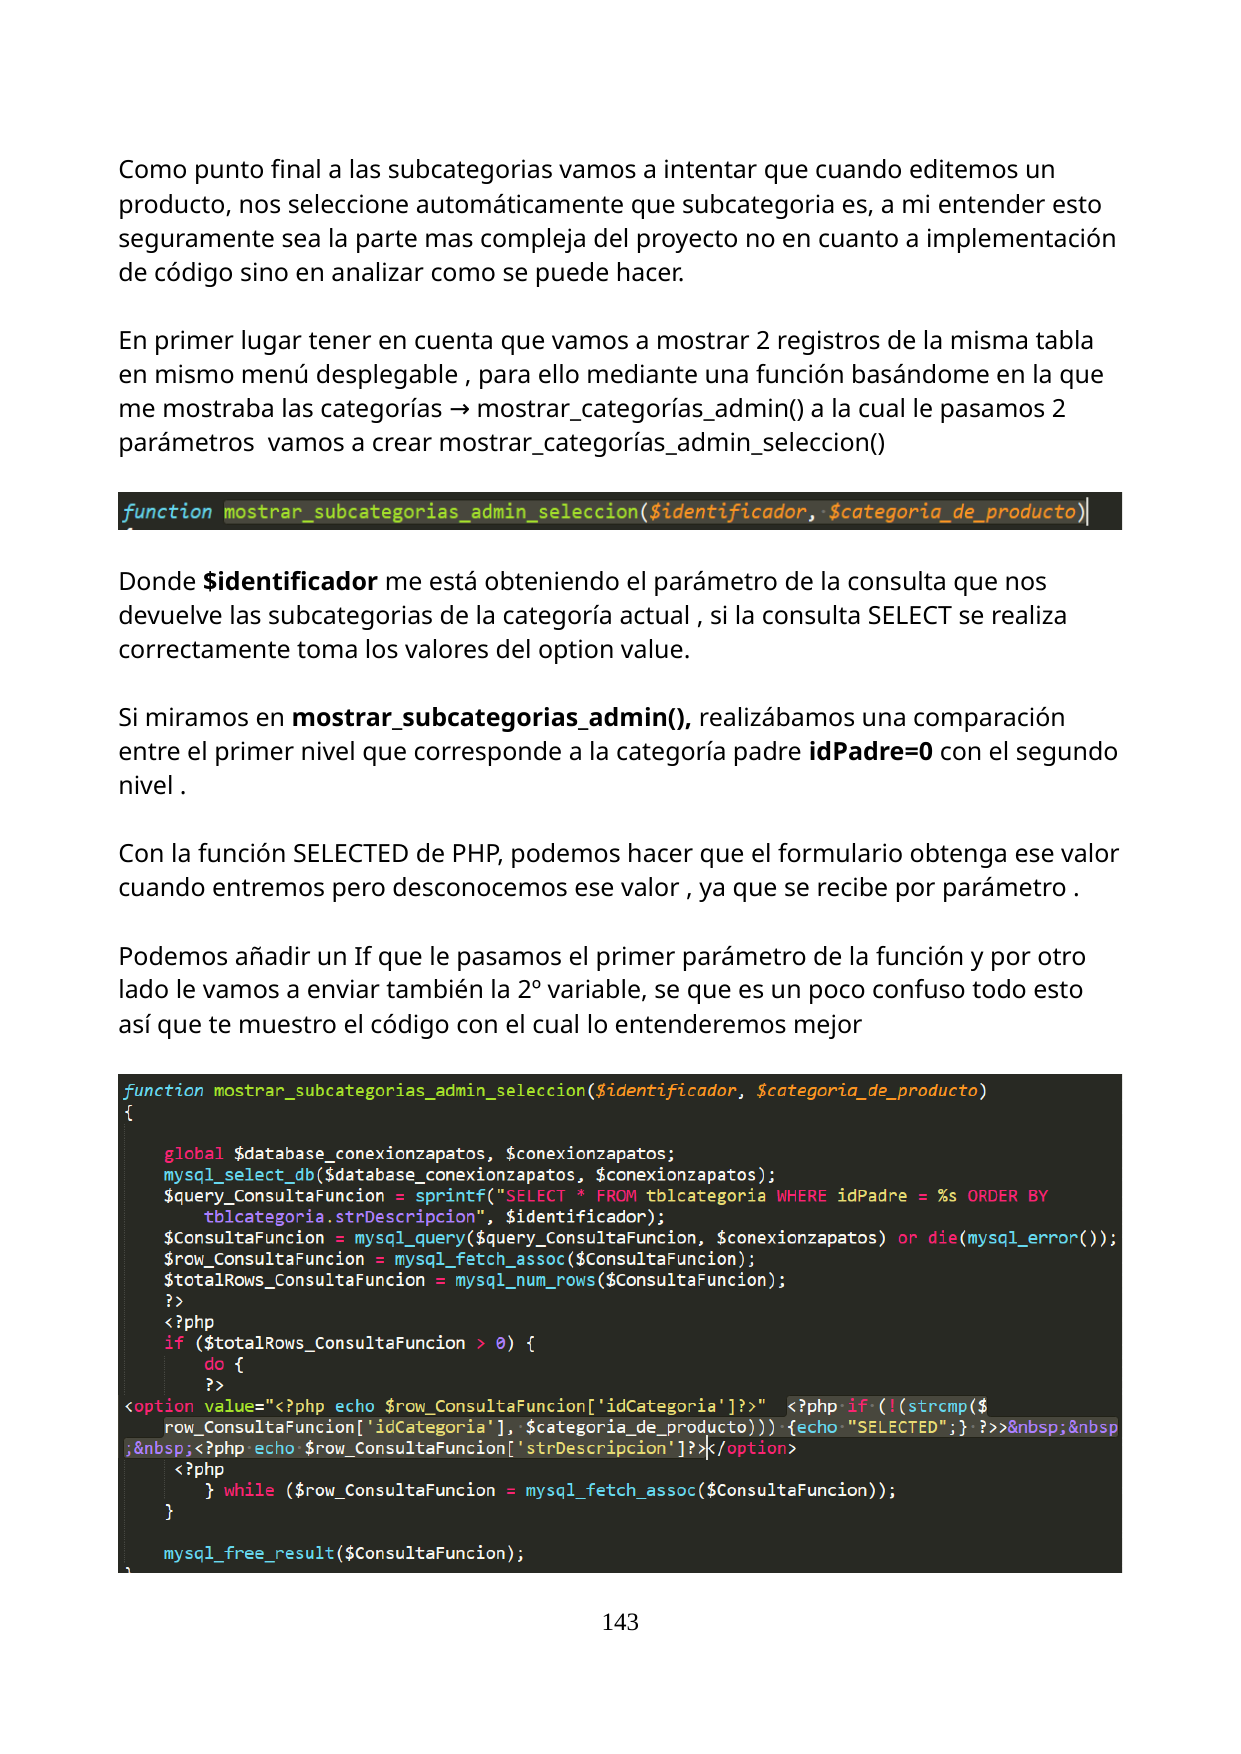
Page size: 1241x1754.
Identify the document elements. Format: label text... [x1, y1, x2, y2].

picture [118, 1074, 1123, 1573]
text Podemos añadir un If que le pasamos el primer parámetro de la función y por otro lado le vamos a enviar también la 2º variable, se que es un poco confuso todo esto así que te muestro el código con el cual lo entenderemos mejor [118, 938, 1122, 1040]
text En primer lugar tener en cuenta que vamos a mostrar 2 registros de la misma tabla en mismo menú desplegable , para ello mediante una función basándome en la que me mostraba las categorías → mostrar_categorías_admin() a la cual le pasamos 2 parámetros vamos a crear mostrar_categorías_admin_seleccion() [118, 322, 1122, 459]
text Como punto final a las subcategorias vamos a intentar que cuando editemos un producto, nos seleccione automáticamente que subcategoria es, a mi entender esto seguramente sea la parte mas compleja del proyecto no en cuanto a implementación de código sino en analizar como se puede hacer. [118, 152, 1122, 288]
picture [118, 492, 1123, 530]
text Donde $identificador me está obteniendo el parámetro de la consulta que nos devuelve las subcategorias de la categoría actual , si la consulta SELECT se realiza correctamente toma los valores del option value. [118, 563, 1122, 666]
text Si miramos en mostrar_subcategorias_admin(), realizábamos una comparación entre el primer nivel que corresponde a la categoría padre idPadre=0 con el segundo nivel . [118, 700, 1122, 802]
text Con la función SELECTED de PHP, podemos hacer que el formulario obtenga ese valor cuando entremos pero desconocemos ese valor , ya que se recibe por parámetro . [118, 836, 1122, 904]
